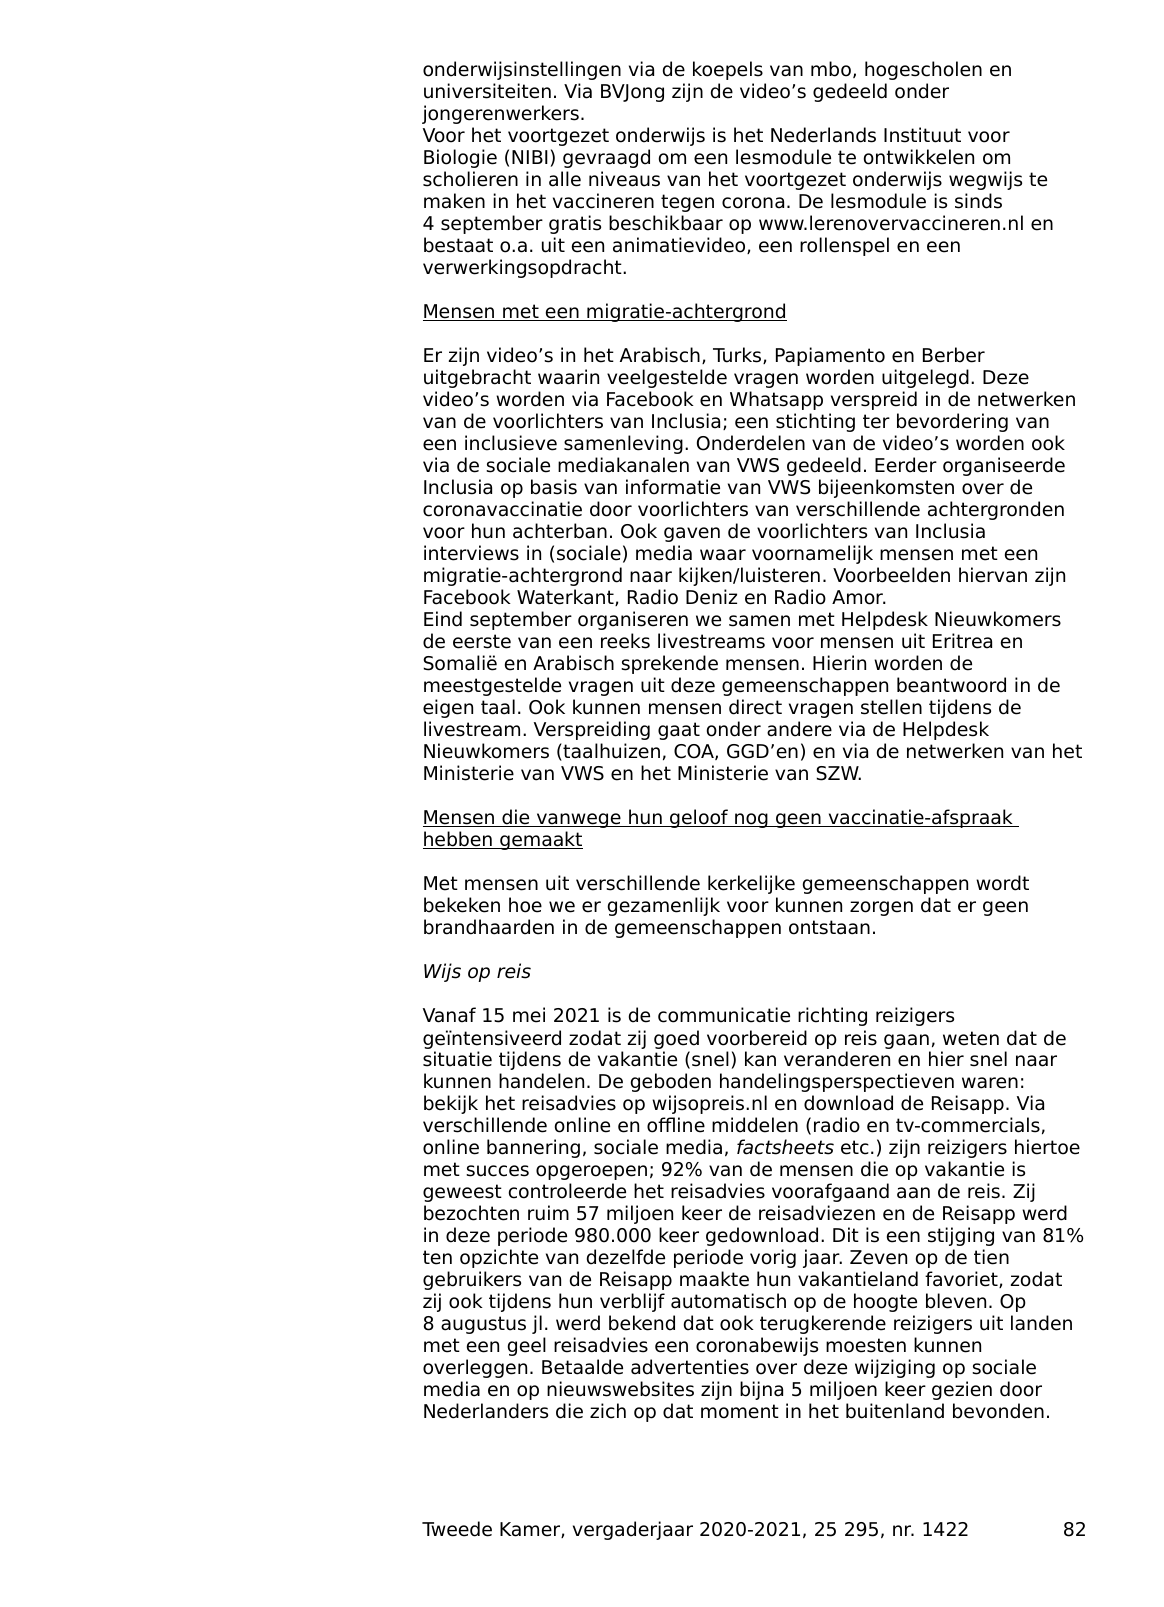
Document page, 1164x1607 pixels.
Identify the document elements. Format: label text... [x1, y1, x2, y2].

text Met mensen uit verschillende kerkelijke gemeenschappen wordt bekeken hoe we er gezamenlijk voor kunnen zorgen dat er geen brandhaarden in de gemeenschappen ontstaan. [422, 873, 1087, 939]
text Eind september organiseren we samen met Helpdesk Nieuwkomers de eerste van een reeks livestreams voor mensen uit Eritrea en Somalië en Arabisch sprekende mensen. Hierin worden de meestgestelde vragen uit deze gemeenschappen beantwoord in de eigen taal. Ook kunnen mensen direct vragen stellen tijdens de livestream. Verspreiding gaat onder andere via de Helpdesk Nieuwkomers (taalhuizen, COA, GGD’en) en via de netwerken van het Ministerie van VWS en het Ministerie van SZW. [422, 609, 1087, 785]
text Voor het voortgezet onderwijs is het Nederlands Instituut voor Biologie (NIBI) gevraagd om een lesmodule te ontwikkelen om scholieren in alle niveaus van het voortgezet onderwijs wegwijs te maken in het vaccineren tegen corona. De lesmodule is sinds 4 september gratis beschikbaar op www.lerenovervaccineren.nl en bestaat o.a. uit een animatievideo, een rollenspel en een verwerkingsopdracht. [422, 125, 1087, 279]
text onderwijsinstellingen via de koepels van mbo, hogescholen en universiteiten. Via BVJong zijn de video’s gedeeld onder jongerenwerkers. [422, 59, 1087, 125]
subtitle Mensen die vanwege hun geloof nog geen vaccinatie-afspraak hebben gemaakt [422, 807, 1087, 851]
text Vanaf 15 mei 2021 is de communicatie richting reizigers geïntensiveerd zodat zij goed voorbereid op reis gaan, weten dat de situatie tijdens de vakantie (snel) kan veranderen en hier snel naar kunnen handelen. De geboden handelingsperspectieven waren: bekijk het reisadvies op wijsopreis.nl en download de Reisapp. Via verschillende online en offline middelen (radio en tv-commercials, online bannering, sociale media, factsheets etc.) zijn reizigers hiertoe met succes opgeroepen; 92% van de mensen die op vakantie is geweest controleerde het reisadvies voorafgaand aan de reis. Zij bezochten ruim 57 miljoen keer de reisadviezen en de Reisapp werd in deze periode 980.000 keer gedownload. Dit is een stijging van 81% ten opzichte van dezelfde periode vorig jaar. Zeven op de tien gebruikers van de Reisapp maakte hun vakantieland favoriet, zodat zij ook tijdens hun verblijf automatisch op de hoogte bleven. Op 8 augustus jl. werd bekend dat ook terugkerende reizigers uit landen met een geel reisadvies een coronabewijs moesten kunnen overleggen. Betaalde advertenties over deze wijziging op sociale media en op nieuwswebsites zijn bijna 5 miljoen keer gezien door Nederlanders die zich op dat moment in het buitenland bevonden. [422, 1005, 1087, 1423]
text Er zijn video’s in het Arabisch, Turks, Papiamento en Berber uitgebracht waarin veelgestelde vragen worden uitgelegd. Deze video’s worden via Facebook en Whatsapp verspreid in de netwerken van de voorlichters van Inclusia; een stichting ter bevordering van een inclusieve samenleving. Onderdelen van de video’s worden ook via de sociale mediakanalen van VWS gedeeld. Eerder organiseerde Inclusia op basis van informatie van VWS bijeenkomsten over de coronavaccinatie door voorlichters van verschillende achtergronden voor hun achterban. Ook gaven de voorlichters van Inclusia interviews in (sociale) media waar voornamelijk mensen met een migratie-achtergrond naar kijken/luisteren. Voorbeelden hiervan zijn Facebook Waterkant, Radio Deniz en Radio Amor. [422, 345, 1087, 609]
subtitle Wijs op reis [422, 961, 1087, 983]
subtitle Mensen met een migratie-achtergrond [422, 301, 1087, 323]
